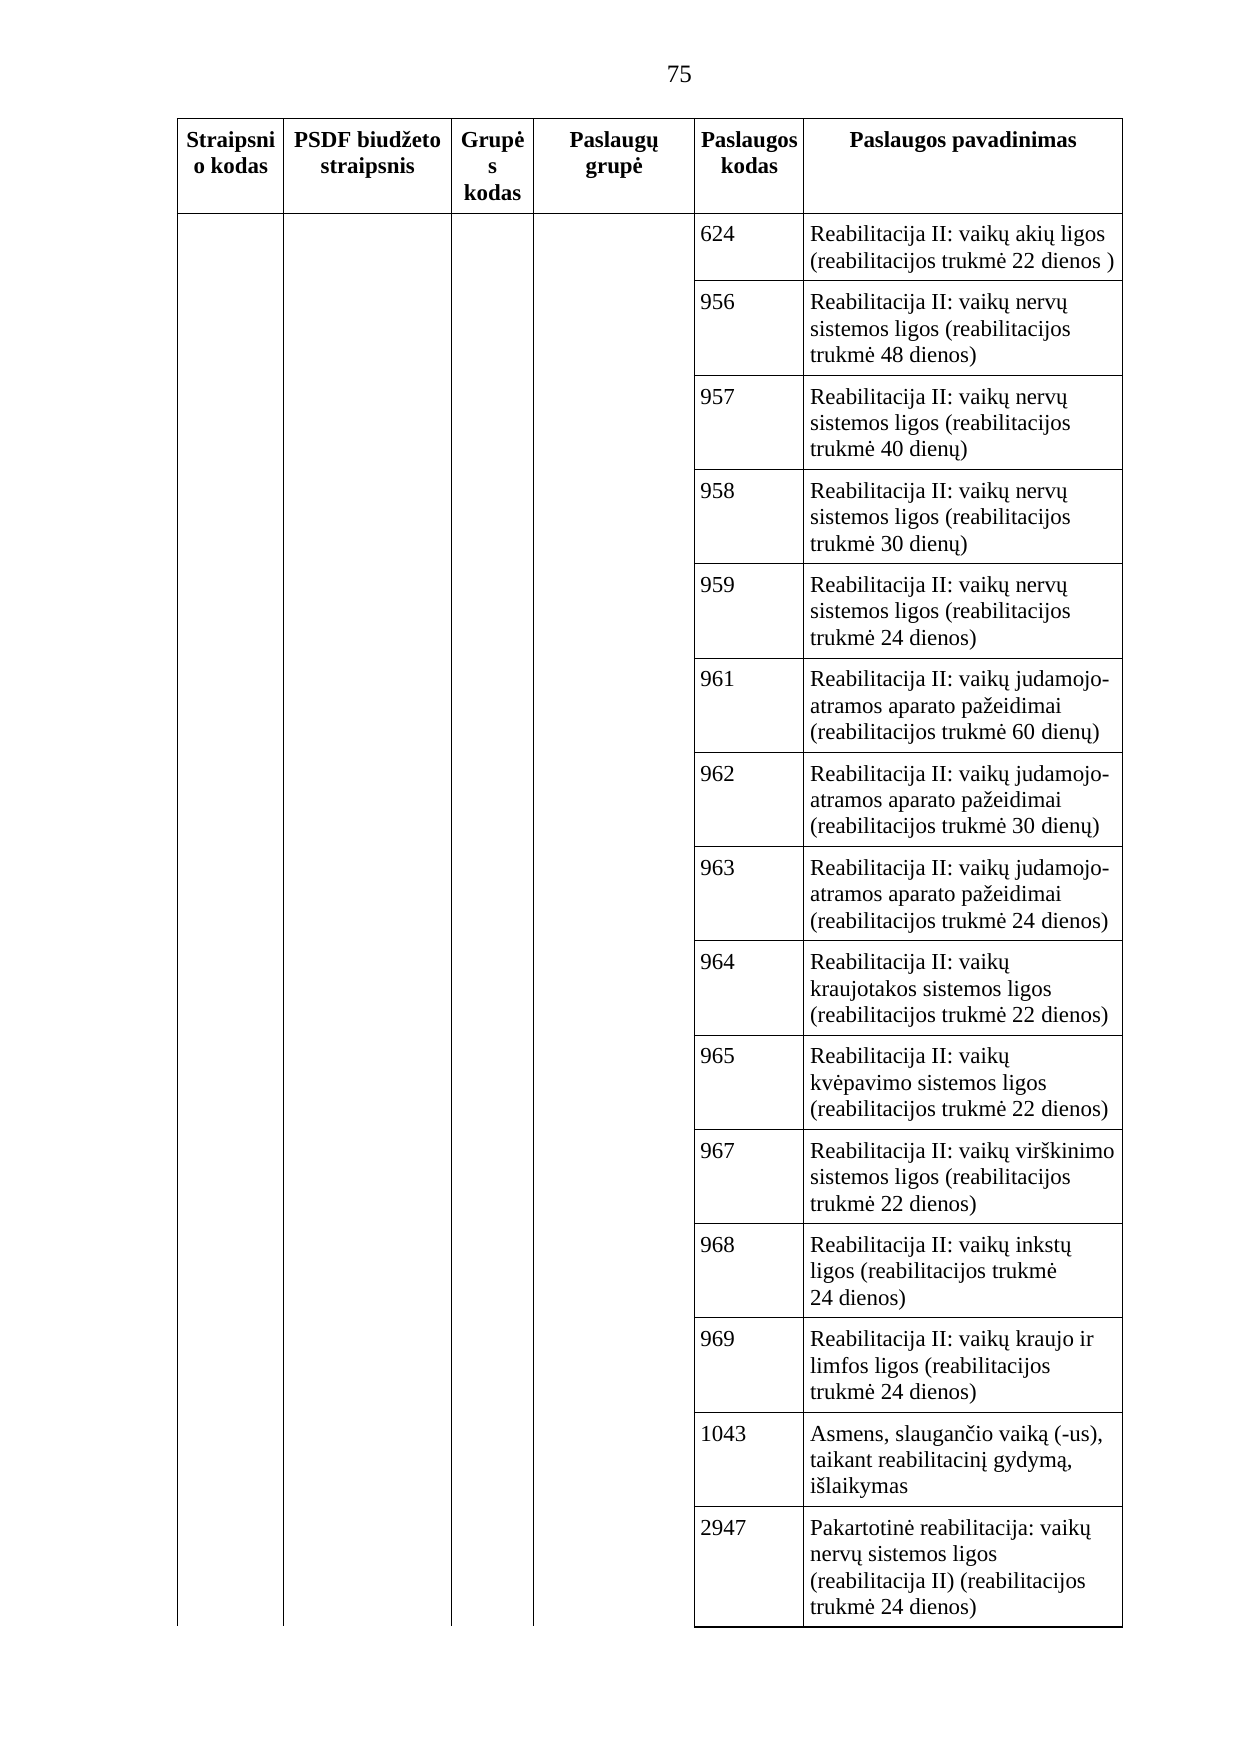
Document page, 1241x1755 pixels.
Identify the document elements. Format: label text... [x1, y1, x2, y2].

table_cell [178, 1035, 283, 1129]
table_cell [534, 280, 694, 374]
table_cell [452, 1317, 533, 1412]
table_cell Reabilitacija II: vaikų kraujotakos sistemos ligos (reabilitacijos trukmė 22 dienos) [804, 941, 1122, 1034]
table_cell 969 [695, 1318, 803, 1412]
table_cell Asmens, slaugančio vaiką (-us), taikant reabilitacinį gydymą, išlaikymas [804, 1413, 1122, 1506]
table_cell [284, 1223, 451, 1317]
table_cell [534, 214, 694, 280]
table_cell [284, 1129, 451, 1223]
table_cell Reabilitacija II: vaikų judamojo-atramos aparato pažeidimai (reabilitacijos trukmė 30 dienų) [804, 753, 1122, 846]
table_cell [284, 214, 451, 280]
table_cell [284, 940, 451, 1034]
table_cell [284, 469, 451, 563]
table_cell [178, 1506, 283, 1626]
table_cell Reabilitacija II: vaikų judamojo-atramos aparato pažeidimai (reabilitacijos trukmė 60 dienų) [804, 659, 1122, 752]
table_cell [178, 940, 283, 1034]
table_cell Reabilitacija II: vaikų judamojo-atramos aparato pažeidimai (reabilitacijos trukmė 24 dienos) [804, 847, 1122, 940]
table_cell [178, 375, 283, 469]
table_cell [178, 1223, 283, 1317]
table_cell [534, 1223, 694, 1317]
table_cell 624 [695, 214, 803, 280]
table_cell 1043 [695, 1413, 803, 1506]
table_cell [534, 846, 694, 940]
table_cell [452, 1035, 533, 1129]
table_cell [534, 469, 694, 563]
table_cell [452, 752, 533, 846]
table_cell [534, 940, 694, 1034]
table_header PSDF biudžeto straipsnis [284, 119, 451, 212]
table_cell [284, 846, 451, 940]
table_cell [284, 375, 451, 469]
table_cell [178, 1412, 283, 1506]
table_header Paslaugos kodas [695, 119, 803, 212]
table_cell 2947 [695, 1507, 803, 1626]
table_cell Reabilitacija II: vaikų kraujo ir limfos ligos (reabilitacijos trukmė 24 dienos) [804, 1318, 1122, 1412]
table_cell Reabilitacija II: vaikų nervų sistemos ligos (reabilitacijos trukmė 40 dienų) [804, 376, 1122, 469]
table_header Straipsnio kodas [178, 119, 283, 212]
table_cell [534, 1506, 694, 1626]
table_cell [534, 1129, 694, 1223]
table_cell 956 [695, 281, 803, 374]
table_cell [178, 1129, 283, 1223]
table_cell 962 [695, 753, 803, 846]
table_cell Reabilitacija II: vaikų nervų sistemos ligos (reabilitacijos trukmė 30 dienų) [804, 470, 1122, 563]
table_header Paslaugos pavadinimas [804, 119, 1122, 212]
table_cell 964 [695, 941, 803, 1034]
table_cell [452, 658, 533, 752]
table_cell [452, 1506, 533, 1626]
table_cell [178, 1317, 283, 1412]
table_cell [178, 658, 283, 752]
table_cell [452, 214, 533, 280]
table_cell 963 [695, 847, 803, 940]
table_cell [452, 280, 533, 374]
table_cell [284, 1412, 451, 1506]
table_cell [284, 280, 451, 374]
table_cell [534, 658, 694, 752]
table_cell [452, 846, 533, 940]
table_cell [534, 1317, 694, 1412]
table_cell [284, 752, 451, 846]
table_cell 968 [695, 1224, 803, 1317]
table_header Paslaugų grupė [534, 119, 694, 212]
table_header Grupės kodas [452, 119, 533, 212]
table_cell Reabilitacija II: vaikų kvėpavimo sistemos ligos (reabilitacijos trukmė 22 dienos) [804, 1036, 1122, 1129]
table_cell [178, 846, 283, 940]
table_cell [534, 1412, 694, 1506]
table_cell Reabilitacija II: vaikų akių ligos (reabilitacijos trukmė 22 dienos ) [804, 214, 1122, 280]
table_cell 958 [695, 470, 803, 563]
table_cell [452, 1129, 533, 1223]
table_cell [178, 280, 283, 374]
table_cell [178, 563, 283, 657]
table_cell 957 [695, 376, 803, 469]
table_cell Reabilitacija II: vaikų nervų sistemos ligos (reabilitacijos trukmė 48 dienos) [804, 281, 1122, 374]
table_cell 967 [695, 1130, 803, 1223]
table_cell [284, 1035, 451, 1129]
table_cell Reabilitacija II: vaikų virškinimo sistemos ligos (reabilitacijos trukmė 22 dienos) [804, 1130, 1122, 1223]
table_cell [452, 563, 533, 657]
table_cell Reabilitacija II: vaikų nervų sistemos ligos (reabilitacijos trukmė 24 dienos) [804, 564, 1122, 657]
table_cell [452, 940, 533, 1034]
table_cell 965 [695, 1036, 803, 1129]
table_cell [284, 563, 451, 657]
table_cell [284, 658, 451, 752]
table_cell [284, 1317, 451, 1412]
table_cell [534, 375, 694, 469]
table_cell Reabilitacija II: vaikų inkstų ligos (reabilitacijos trukmė 24 dienos) [804, 1224, 1122, 1317]
table_cell [452, 1412, 533, 1506]
table_cell [534, 563, 694, 657]
table_cell [178, 469, 283, 563]
table_cell 959 [695, 564, 803, 657]
table_cell [178, 752, 283, 846]
table_cell Pakartotinė reabilitacija: vaikų nervų sistemos ligos (reabilitacija II) (reabilitacijos trukmė 24 dienos) [804, 1507, 1122, 1626]
table_cell [452, 375, 533, 469]
table_cell [452, 1223, 533, 1317]
table_cell [284, 1506, 451, 1626]
table_cell [178, 214, 283, 280]
table_cell [534, 752, 694, 846]
table_cell [452, 469, 533, 563]
table_cell [534, 1035, 694, 1129]
table_cell 961 [695, 659, 803, 752]
